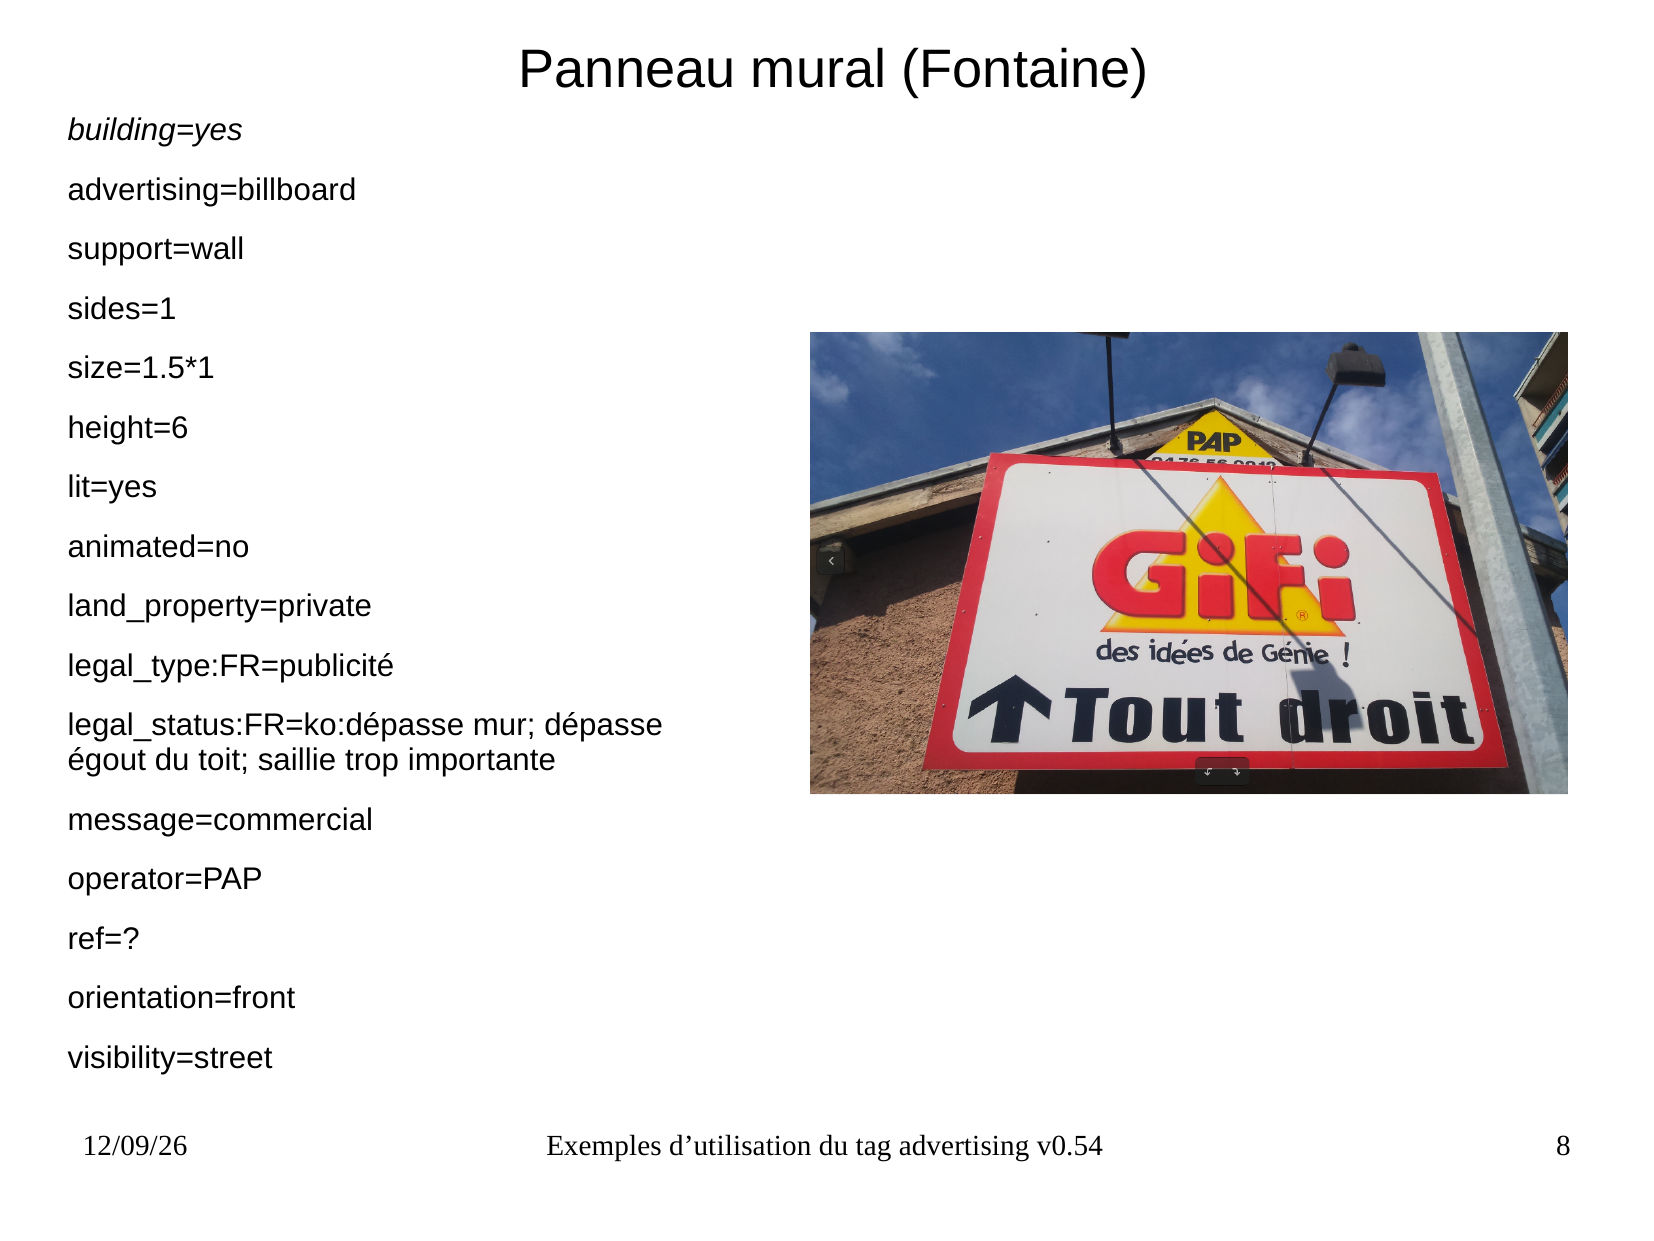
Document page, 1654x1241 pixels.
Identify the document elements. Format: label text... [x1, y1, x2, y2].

text_box building=yes advertising=billboard support=wall sides=1 size=1.5*1 height=6 lit=yes animated=no land_property=private legal_type:FR=publicité legal_status:FR=ko:dépasse mur; dépasse égout du toit; saillie trop importante message=commercial operator=PAP ref=? orientation=front visibility=street [52, 105, 751, 1142]
picture [810, 332, 1568, 796]
title Panneau mural (Fontaine) [90, 17, 1579, 121]
